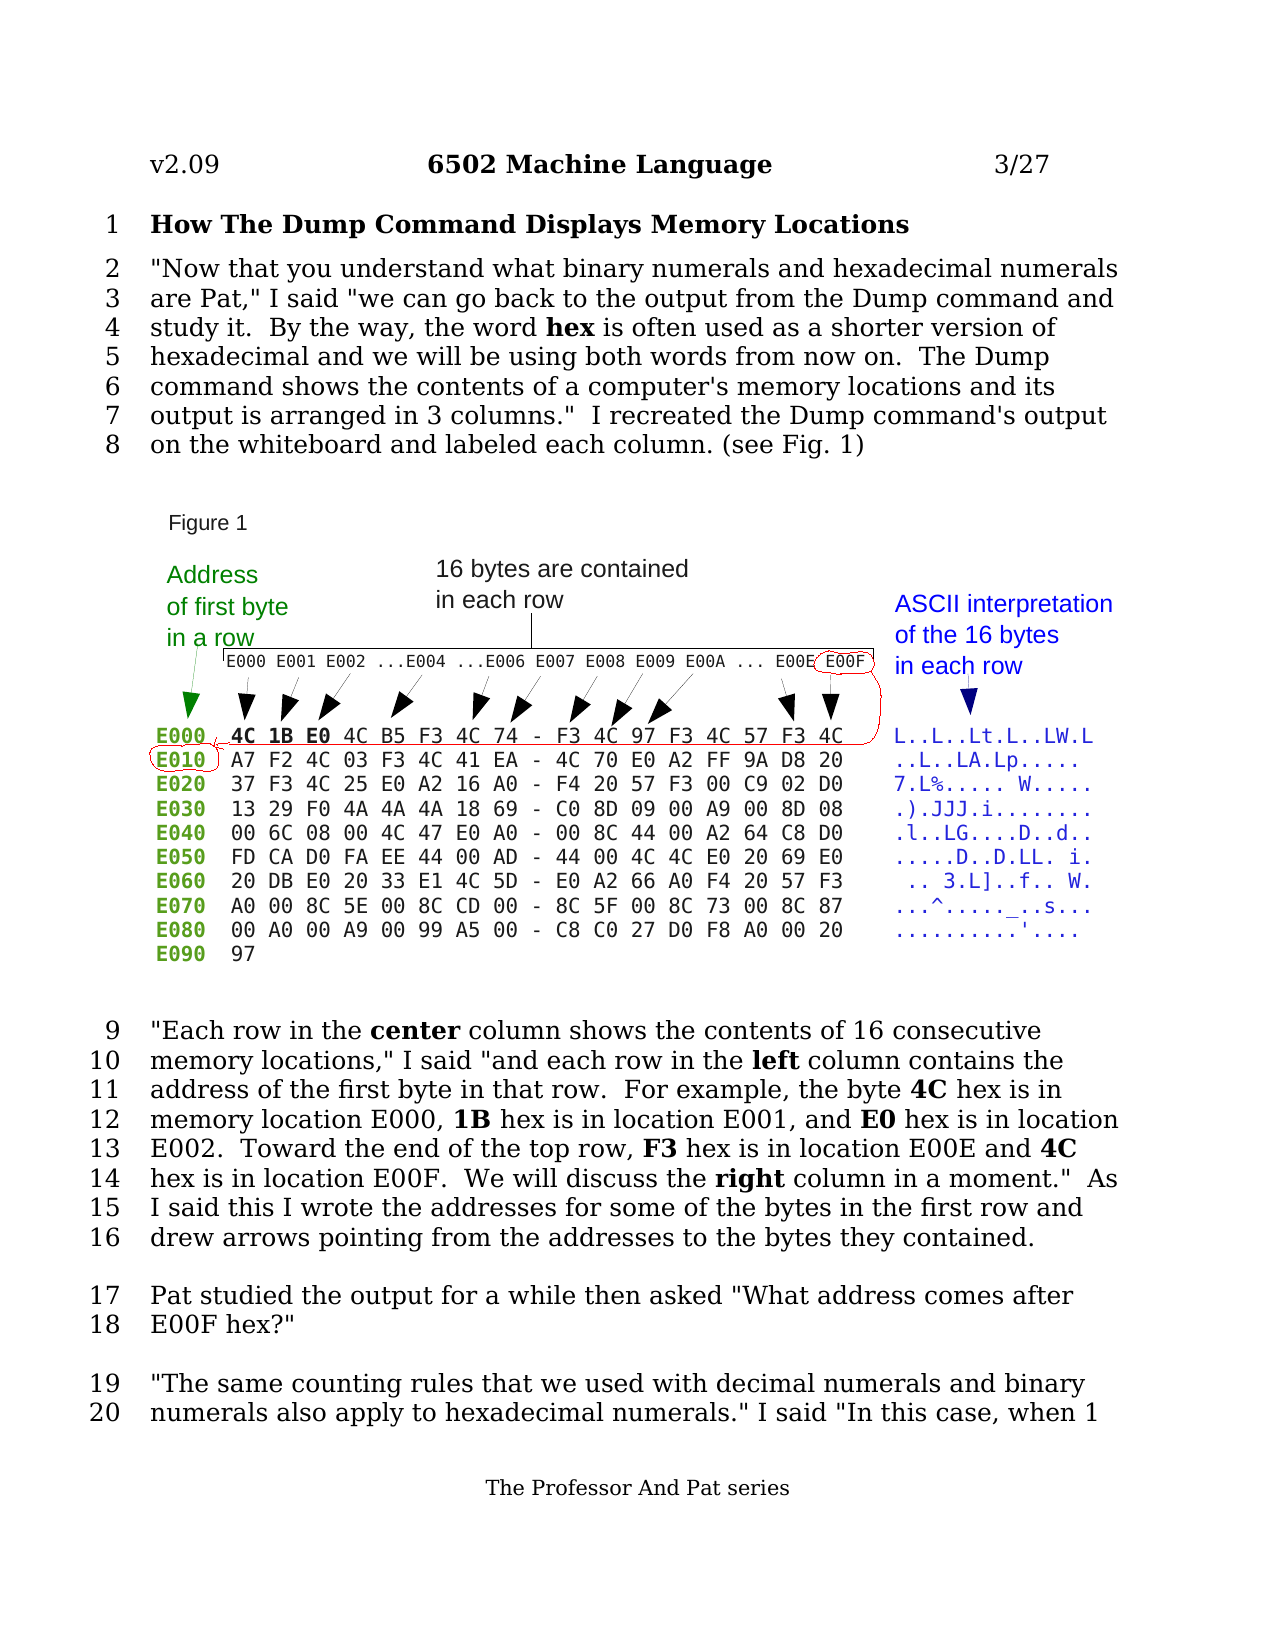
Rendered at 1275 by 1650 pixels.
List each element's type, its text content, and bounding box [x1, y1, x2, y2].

subtitle How The Dump Command Displays Memory Locations [150, 210, 1125, 239]
text "The same counting rules that we used with decimal numerals and binary numerals also apply to hexadecimal numerals." I said "In this case, when 1 [150, 1369, 1125, 1428]
text "Now that you understand what binary numerals and hexadecimal numerals are Pat," I said "we can go back to the output from the Dump command and study it. By the way, the word hex is often used as a shorter version of hexadecimal and we will be using both words from now on. The Dump command shows the contents of a computer's memory locations and its output is arranged in 3 columns." I recreated the Dump command's output on the whiteboard and labeled each column. (see Fig. 1) [150, 254, 1125, 460]
text Pat studied the output for a while then asked "What address comes after E00F hex?" [150, 1281, 1125, 1340]
text "Each row in the center column shows the contents of 16 consecutive memory locations," I said "and each row in the left column contains the address of the first byte in that row. For example, the byte 4C hex is in memory location E000, 1B hex is in location E001, and E0 hex is in location E002. Toward the end of the top row, F3 hex is in location E00E and 4C hex is in location E00F. We will discuss the right column in a moment." As I said this I wrote the addresses for some of the bytes in the first row and drew arrows pointing from the addresses to the bytes they contained. [150, 1016, 1125, 1252]
